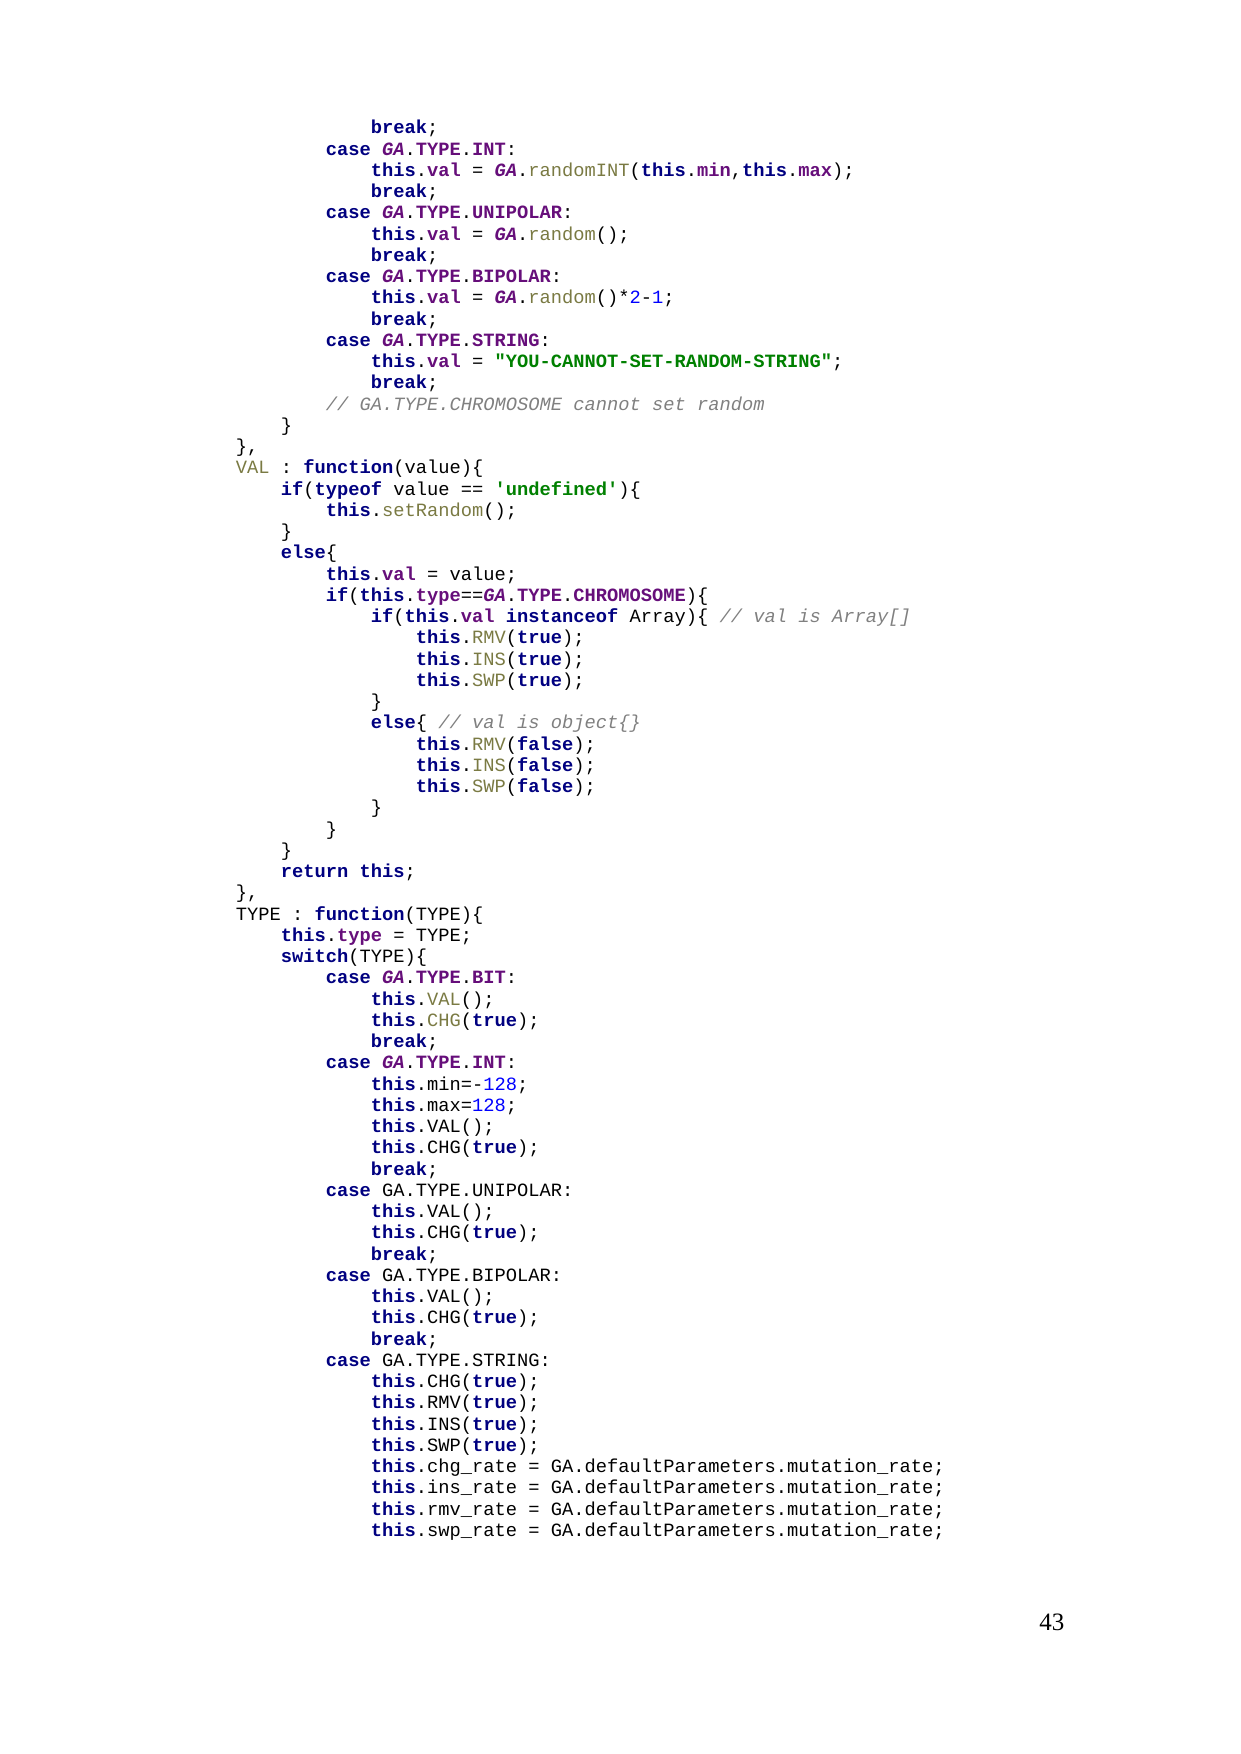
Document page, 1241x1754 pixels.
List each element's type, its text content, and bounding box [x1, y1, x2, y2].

text this.CHG(true); [191, 1223, 1064, 1244]
text break; [191, 1032, 1064, 1053]
text this.type = TYPE; [191, 926, 1064, 947]
text if(this.type==GA.TYPE.CHROMOSOME){ [191, 586, 1064, 607]
text this.SWP(true); [191, 671, 1064, 692]
text VAL : function(value){ [191, 458, 1064, 479]
text } [191, 819, 1064, 841]
text break; [191, 309, 1064, 331]
text else{ // val is object{} [191, 713, 1064, 734]
text case GA.TYPE.STRING: [191, 1351, 1064, 1372]
text break; [191, 1159, 1064, 1181]
text TYPE : function(TYPE){ [191, 904, 1064, 926]
text return this; [191, 862, 1064, 883]
text case GA.TYPE.INT: [191, 139, 1064, 161]
text this.ins_rate = GA.defaultParameters.mutation_rate; [191, 1478, 1064, 1499]
text case GA.TYPE.BIPOLAR: [191, 1266, 1064, 1287]
text case GA.TYPE.UNIPOLAR: [191, 1181, 1064, 1202]
text this.SWP(true); [191, 1436, 1064, 1457]
text } [191, 798, 1064, 819]
text } [191, 841, 1064, 862]
text } [191, 522, 1064, 543]
text if(this.val instanceof Array){ // val is Array[] [191, 607, 1064, 628]
text switch(TYPE){ [191, 947, 1064, 968]
text break; [191, 182, 1064, 203]
text else{ [191, 543, 1064, 564]
text // GA.TYPE.CHROMOSOME cannot set random [191, 394, 1064, 416]
text this.val = GA.random()*2-1; [191, 288, 1064, 309]
text this.CHG(true); [191, 1138, 1064, 1159]
text this.val = GA.random(); [191, 224, 1064, 246]
text this.VAL(); [191, 1287, 1064, 1308]
text this.swp_rate = GA.defaultParameters.mutation_rate; [191, 1521, 1064, 1542]
text this.SWP(false); [191, 777, 1064, 798]
text this.CHG(true); [191, 1308, 1064, 1329]
text this.INS(true); [191, 1414, 1064, 1436]
text break; [191, 373, 1064, 394]
text this.val = "YOU-CANNOT-SET-RANDOM-STRING"; [191, 352, 1064, 373]
text break; [191, 1244, 1064, 1266]
text case GA.TYPE.UNIPOLAR: [191, 203, 1064, 224]
text case GA.TYPE.BIPOLAR: [191, 267, 1064, 288]
text this.rmv_rate = GA.defaultParameters.mutation_rate; [191, 1499, 1064, 1521]
text this.CHG(true); [191, 1011, 1064, 1032]
text this.setRandom(); [191, 501, 1064, 522]
text this.RMV(true); [191, 628, 1064, 649]
text } [191, 692, 1064, 713]
text }, [191, 437, 1064, 458]
text this.VAL(); [191, 1202, 1064, 1223]
text break; [191, 246, 1064, 267]
text if(typeof value == 'undefined'){ [191, 479, 1064, 501]
text this.RMV(false); [191, 734, 1064, 756]
text this.INS(true); [191, 649, 1064, 671]
text this.CHG(true); [191, 1372, 1064, 1393]
text break; [191, 118, 1064, 139]
text case GA.TYPE.STRING: [191, 331, 1064, 352]
text case GA.TYPE.BIT: [191, 968, 1064, 989]
text this.INS(false); [191, 756, 1064, 777]
text this.val = GA.randomINT(this.min,this.max); [191, 161, 1064, 182]
text this.max=128; [191, 1096, 1064, 1117]
text break; [191, 1329, 1064, 1351]
text }, [191, 883, 1064, 904]
text } [191, 416, 1064, 437]
text this.VAL(); [191, 1117, 1064, 1138]
text this.val = value; [191, 564, 1064, 586]
text case GA.TYPE.INT: [191, 1053, 1064, 1074]
text this.RMV(true); [191, 1393, 1064, 1414]
text this.VAL(); [191, 989, 1064, 1011]
text this.chg_rate = GA.defaultParameters.mutation_rate; [191, 1457, 1064, 1478]
text this.min=-128; [191, 1074, 1064, 1096]
